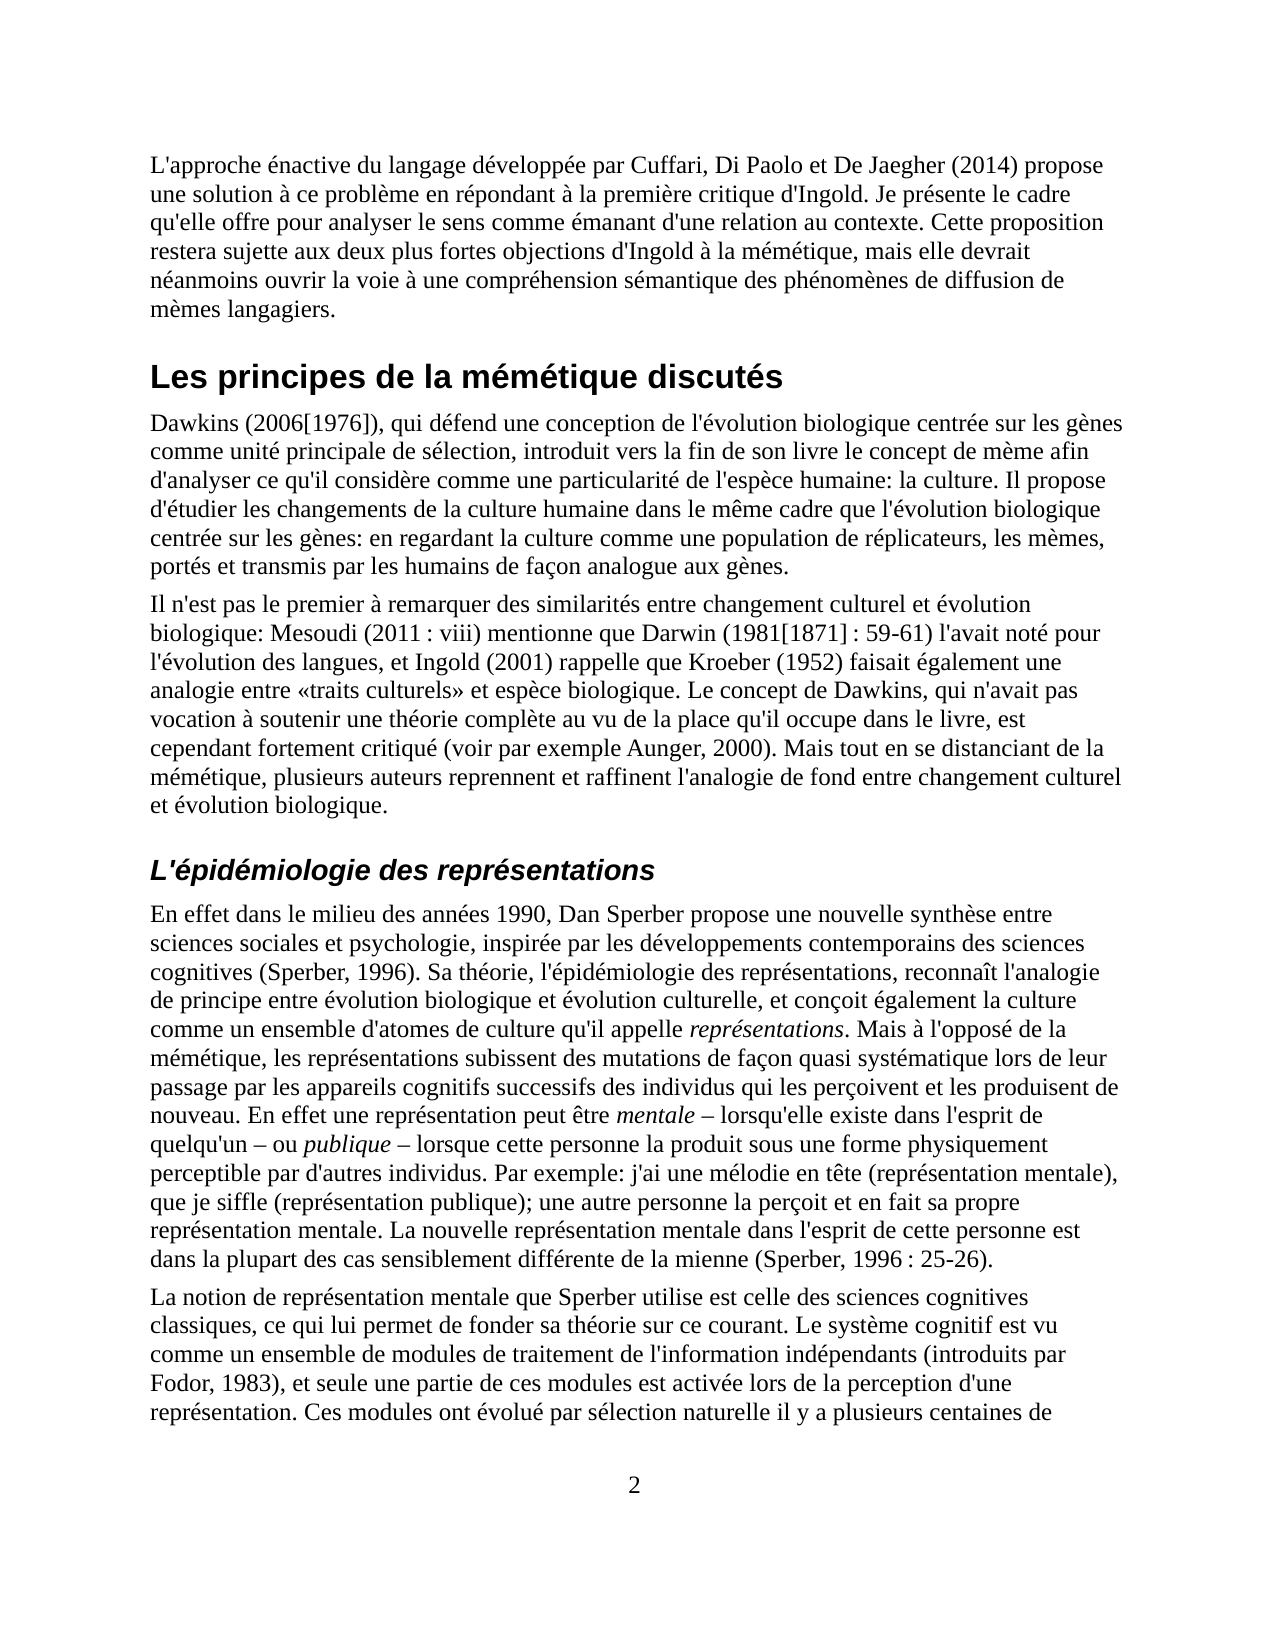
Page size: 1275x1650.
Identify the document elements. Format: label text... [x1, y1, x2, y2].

text L'approche énactive du langage développée par Cuffari, Di Paolo et De Jaegher (2014) propose une solution à ce problème en répondant à la première critique d'Ingold. Je présente le cadre qu'elle offre pour analyser le sens comme émanant d'une relation au contexte. Cette proposition restera sujette aux deux plus fortes objections d'Ingold à la mémétique, mais elle devrait néanmoins ouvrir la voie à une compréhension sémantique des phénomènes de diffusion de mèmes langagiers. [150, 150, 1125, 322]
subtitle Les principes de la mémétique discutés [150, 356, 1125, 395]
text En effet dans le milieu des années 1990, Dan Sperber propose une nouvelle synthèse entre sciences sociales et psychologie, inspirée par les développements contemporains des sciences cognitives (Sperber, 1996). Sa théorie, l'épidémiologie des représentations, reconnaît l'analogie de principe entre évolution biologique et évolution culturelle, et conçoit également la culture comme un ensemble d'atomes de culture qu'il appelle représentations. Mais à l'opposé de la mémétique, les représentations subissent des mutations de façon quasi systématique lors de leur passage par les appareils cognitifs successifs des individus qui les perçoivent et les produisent de nouveau. En effet une représentation peut être mentale – lorsqu'elle existe dans l'esprit de quelqu'un – ou publique – lorsque cette personne la produit sous une forme physiquement perceptible par d'autres individus. Par exemple: j'ai une mélodie en tête (représentation mentale), que je siffle (représentation publique); une autre personne la perçoit et en fait sa propre représentation mentale. La nouvelle représentation mentale dans l'esprit de cette personne est dans la plupart des cas sensiblement différente de la mienne (Sperber, 1996 : 25‑26). [150, 899, 1125, 1273]
subtitle L'épidémiologie des représentations [150, 853, 1125, 887]
text Dawkins (2006[1976]), qui défend une conception de l'évolution biologique centrée sur les gènes comme unité principale de sélection, introduit vers la fin de son livre le concept de mème afin d'analyser ce qu'il considère comme une particularité de l'espèce humaine: la culture. Il propose d'étudier les changements de la culture humaine dans le même cadre que l'évolution biologique centrée sur les gènes: en regardant la culture comme une population de réplicateurs, les mèmes, portés et transmis par les humains de façon analogue aux gènes. [150, 408, 1125, 580]
text Il n'est pas le premier à remarquer des similarités entre changement culturel et évolution biologique: Mesoudi (2011 : viii) mentionne que Darwin (1981[1871] : 59‑61) l'avait noté pour l'évolution des langues, et Ingold (2001) rappelle que Kroeber (1952) faisait également une analogie entre «traits culturels» et espèce biologique. Le concept de Dawkins, qui n'avait pas vocation à soutenir une théorie complète au vu de la place qu'il occupe dans le livre, est cependant fortement critiqué (voir par exemple Aunger, 2000). Mais tout en se distanciant de la mémétique, plusieurs auteurs reprennent et raffinent l'analogie de fond entre changement culturel et évolution biologique. [150, 589, 1125, 819]
text La notion de représentation mentale que Sperber utilise est celle des sciences cognitives classiques, ce qui lui permet de fonder sa théorie sur ce courant. Le système cognitif est vu comme un ensemble de modules de traitement de l'information indépendants (introduits par Fodor, 1983), et seule une partie de ces modules est activée lors de la perception d'une représentation. Ces modules ont évolué par sélection naturelle il y a plusieurs centaines de [150, 1282, 1125, 1426]
